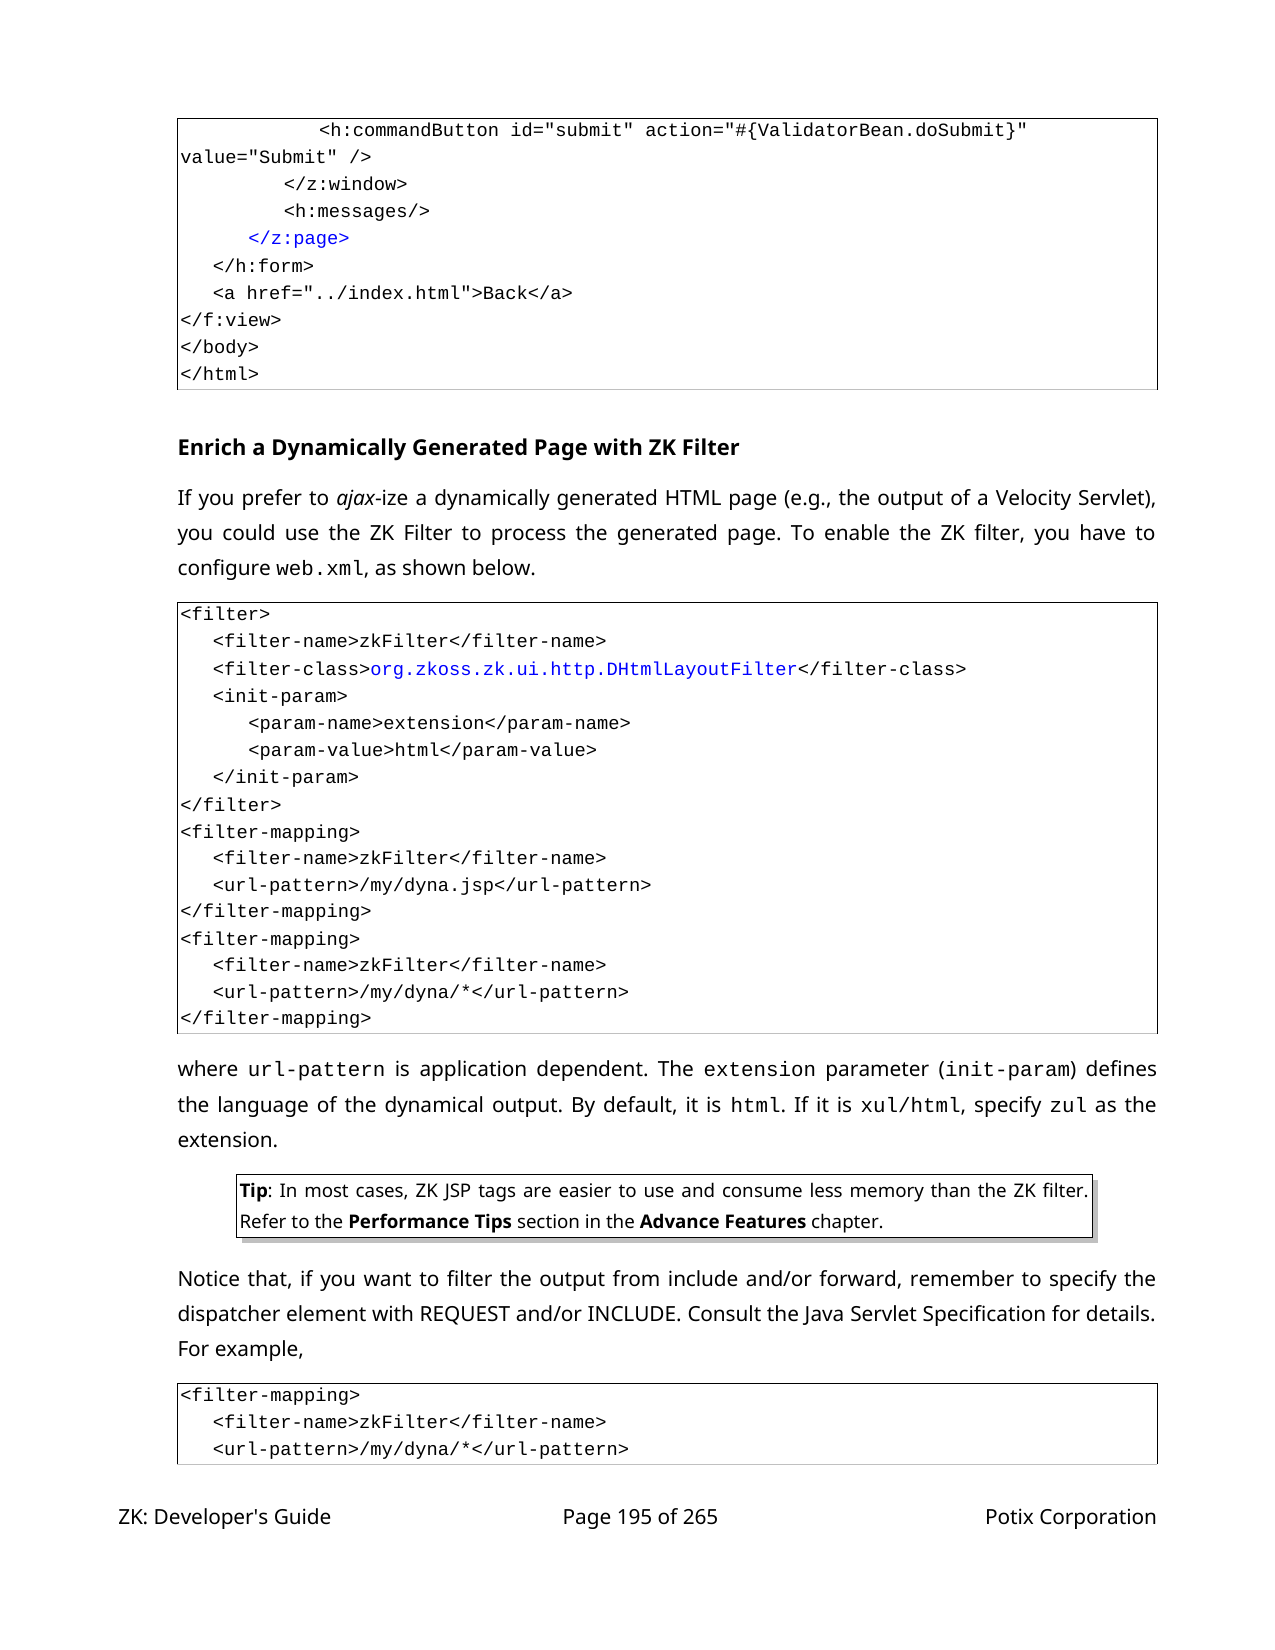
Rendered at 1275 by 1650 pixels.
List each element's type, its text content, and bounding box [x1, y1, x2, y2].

text <a href="../index.html">Back</a> [178, 281, 1157, 305]
text If you prefer to ajax-ize a dynamically generated HTML page (e.g., the output of a Velocity Servlet), you could use the ZK Filter to process the generated page. To enable the ZK filter, you have to configure web.xml, as shown below. [177, 483, 1157, 582]
text </h:form> [178, 253, 1157, 278]
text Notice that, if you want to filter the output from include and/or forward, remember to specify the dispatcher element with REQUEST and/or INCLUDE. Consult the Java Servlet Specification for details. For example, [177, 1264, 1157, 1363]
text Tip: In most cases, ZK JSP tags are easier to use and consume less memory than the ZK filter. Refer to the Performance Tips section in the Advance Features chapter. [237, 1175, 1092, 1237]
text <filter-mapping> <filter-name>zkFilter</filter-name> <url-pattern>/my/dyna.jsp</url-pattern> </filter-mapping> [178, 820, 1157, 924]
text </f:view> [178, 308, 1157, 332]
text where url-pattern is application dependent. The extension parameter (init-param) defines the language of the dynamical output. By default, it is html. If it is xul/html, specify zul as the extension. [177, 1054, 1157, 1153]
text <h:messages/> [178, 199, 1157, 223]
text </init-param> [178, 765, 1157, 789]
text <init-param> [178, 684, 1157, 708]
text <param-value>html</param-value> [178, 738, 1157, 762]
text </html> [178, 362, 1157, 389]
text <h:commandButton id="submit" action="#{ValidatorBean.doSubmit}" value="Submit" /> [178, 119, 1157, 169]
text </filter> [178, 792, 1157, 817]
text <filter-name>zkFilter</filter-name> [178, 629, 1157, 654]
text </z:window> [178, 172, 1157, 196]
text <filter> [178, 603, 1157, 626]
text <param-name>extension</param-name> [178, 711, 1157, 735]
subtitle Enrich a Dynamically Generated Page with ZK Filter [177, 432, 1157, 462]
text <filter-mapping> <filter-name>zkFilter</filter-name> <url-pattern>/my/dyna/*</url-pattern> [178, 1384, 1157, 1464]
text <filter-mapping> <filter-name>zkFilter</filter-name> <url-pattern>/my/dyna/*</url-pattern> </filter-mapping> [178, 927, 1157, 1033]
text <filter-class>org.zkoss.zk.ui.http.DHtmlLayoutFilter</filter-class> [178, 657, 1157, 681]
text </body> [178, 335, 1157, 359]
text </z:page> [178, 226, 1157, 251]
